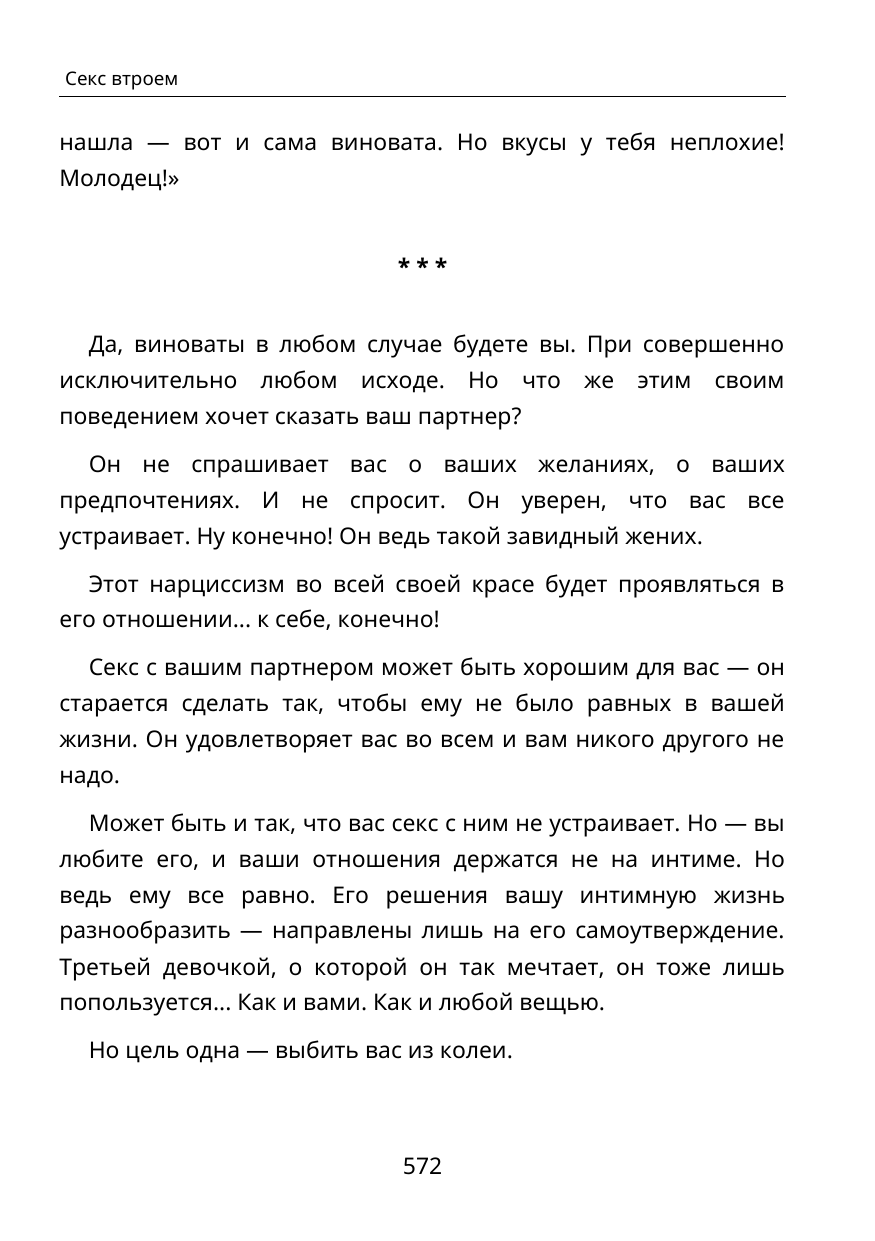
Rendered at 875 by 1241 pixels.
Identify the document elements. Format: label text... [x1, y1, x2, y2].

text Этот нарциссизм во всей своей красе будет проявляться в его отношении... к себе, конечно! [59, 567, 786, 635]
subtitle * * * [59, 251, 786, 282]
text Но цель одна — выбить вас из колеи. [59, 1034, 786, 1065]
text Может быть и так, что вас секс с ним не устраивает. Но — вы любите его, и ваши отношения держатся не на интиме. Но ведь ему все равно. Его решения вашу интимную жизнь разнообразить — направлены лишь на его самоутверждение. Третьей девочкой, о которой он так мечтает, он тоже лишь попользуется... Как и вами. Как и любой вещью. [59, 807, 786, 1018]
text Он не спрашивает вас о ваших желаниях, о ваших предпочтениях. И не спросит. Он уверен, что вас все устраивает. Ну конечно! Он ведь такой завидный жених. [59, 448, 786, 551]
text нашла — вот и сама виновата. Но вкусы у тебя неплохие! Молодец!» [59, 126, 786, 193]
text Да, виноваты в любом случае будете вы. При совершенно исключительно любом исходе. Но что же этим своим поведением хочет сказать ваш партнер? [59, 328, 786, 431]
text Секс с вашим партнером может быть хорошим для вас — он старается сделать так, чтобы ему не было равных в вашей жизни. Он удовлетворяет вас во всем и вам никого другого не надо. [59, 651, 786, 790]
